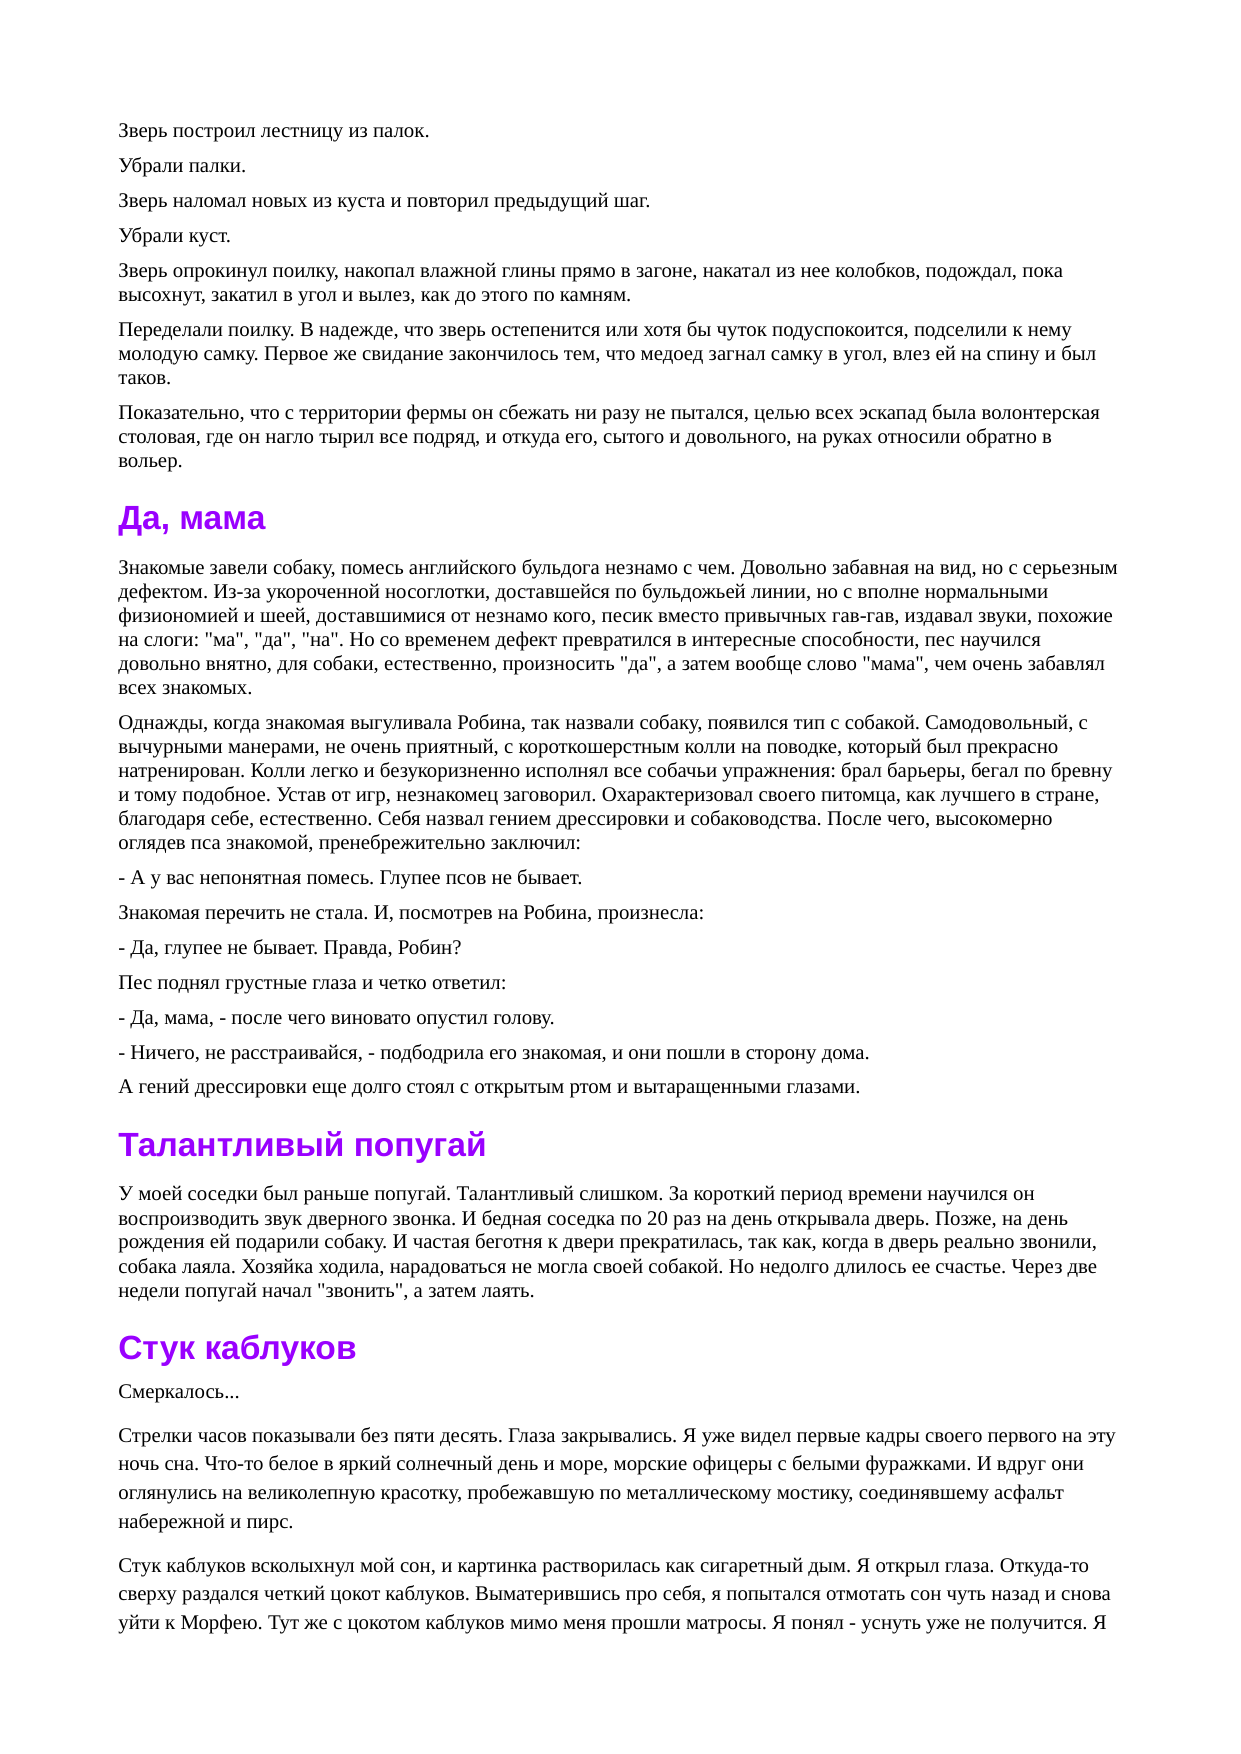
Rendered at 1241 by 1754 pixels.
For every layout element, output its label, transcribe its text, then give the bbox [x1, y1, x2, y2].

text Пес поднял грустные глаза и четко ответил: [118, 970, 1122, 994]
text Знакомая перечить не стала. И, посмотрев на Робина, произнесла: [118, 900, 1122, 924]
text У моей соседки был раньше попугай. Талантливый слишком. За короткий период времени научился он воспроизводить звук дверного звонка. И бедная соседка по 20 раз на день открывала дверь. Позже, на день рождения ей подарили собаку. И частая беготня к двери прекратилась, так как, когда в дверь реально звонили, собака лаяла. Хозяйка ходила, нарадоваться не могла своей собакой. Но недолго длилось ее счастье. Через две недели попугай начал "звонить", а затем лаять. [118, 1181, 1122, 1302]
text - А у вас непонятная помесь. Глупее псов не бывает. [118, 865, 1122, 889]
text Однажды, когда знакомая выгуливала Робина, так назвали собаку, появился тип с собакой. Самодовольный, с вычурными манерами, не очень приятный, с короткошерстным колли на поводке, который был прекрасно натренирован. Колли легко и безукоризненно исполнял все собачьи упражнения: брал барьеры, бегал по бревну и тому подобное. Устав от игр, незнакомец заговорил. Охарактеризовал своего питомца, как лучшего в стране, благодаря себе, естественно. Себя назвал гением дрессировки и собаководства. После чего, высокомерно оглядев пса знакомой, пренебрежительно заключил: [118, 710, 1122, 854]
text Знакомые завели собаку, помесь английского бульдога незнамо с чем. Довольно забавная на вид, но с серьезным дефектом. Из-за укороченной носоглотки, доставшейся по бульдожьей линии, но с вполне нормальными физиономией и шеей, доставшимися от незнамо кого, песик вместо привычных гав-гав, издавал звуки, похожие на слоги: "ма", "да", "на". Но со временем дефект превратился в интересные способности, пес научился довольно внятно, для собаки, естественно, произносить "да", а затем вообще слово "мама", чем очень забавлял всех знакомых. [118, 555, 1122, 699]
subtitle Стук каблуков [118, 1328, 1122, 1367]
text - Ничего, не расстраивайся, - подбодрила его знакомая, и они пошли в сторону дома. [118, 1039, 1122, 1064]
text Переделали поилку. В надежде, что зверь остепенится или хотя бы чуток подуспокоится, подселили к нему молодую самку. Первое же свидание закончилось тем, что медоед загнал самку в угол, влез ей на спину и был таков. [118, 317, 1122, 389]
text Смеркалось... [118, 1379, 1122, 1403]
text - Да, глупее не бывает. Правда, Робин? [118, 935, 1122, 959]
text Зверь опрокинул поилку, накопал влажной глины прямо в загоне, накатал из нее колобков, подождал, пока высохнут, закатил в угол и вылез, как до этого по камням. [118, 258, 1122, 306]
subtitle Талантливый попугай [118, 1125, 1122, 1163]
subtitle Да, мама [118, 498, 1122, 537]
text Зверь построил лестницу из палок. [118, 118, 1122, 142]
text - Да, мама, - после чего виновато опустил голову. [118, 1005, 1122, 1029]
text Убрали куст. [118, 223, 1122, 247]
text Показательно, что с территории фермы он сбежать ни разу не пытался, целью всех эскапад была волонтерская столовая, где он нагло тырил все подряд, и откуда его, сытого и довольного, на руках относили обратно в вольер. [118, 400, 1122, 472]
text А гений дрессировки еще долго стоял с открытым ртом и вытаращенными глазами. [118, 1074, 1122, 1098]
text Убрали палки. [118, 153, 1122, 177]
text Стрелки часов показывали без пяти десять. Глаза закрывались. Я уже видел первые кадры своего первого на эту ночь сна. Что-то белое в яркий солнечный день и море, морские офицеры с белыми фуражками. И вдруг они оглянулись на великолепную красотку, пробежавшую по металлическому мостику, соединявшему асфальт набережной и пирс. [118, 1422, 1122, 1533]
text Зверь наломал новых из куста и повторил предыдущий шаг. [118, 188, 1122, 212]
text Стук каблуков всколыхнул мой сон, и картинка растворилась как сигаретный дым. Я открыл глаза. Откуда-то сверху раздался четкий цокот каблуков. Выматерившись про себя, я попытался отмотать сон чуть назад и снова уйти к Морфею. Тут же с цокотом каблуков мимо меня прошли матросы. Я понял - уснуть уже не получится. Я [118, 1552, 1122, 1634]
